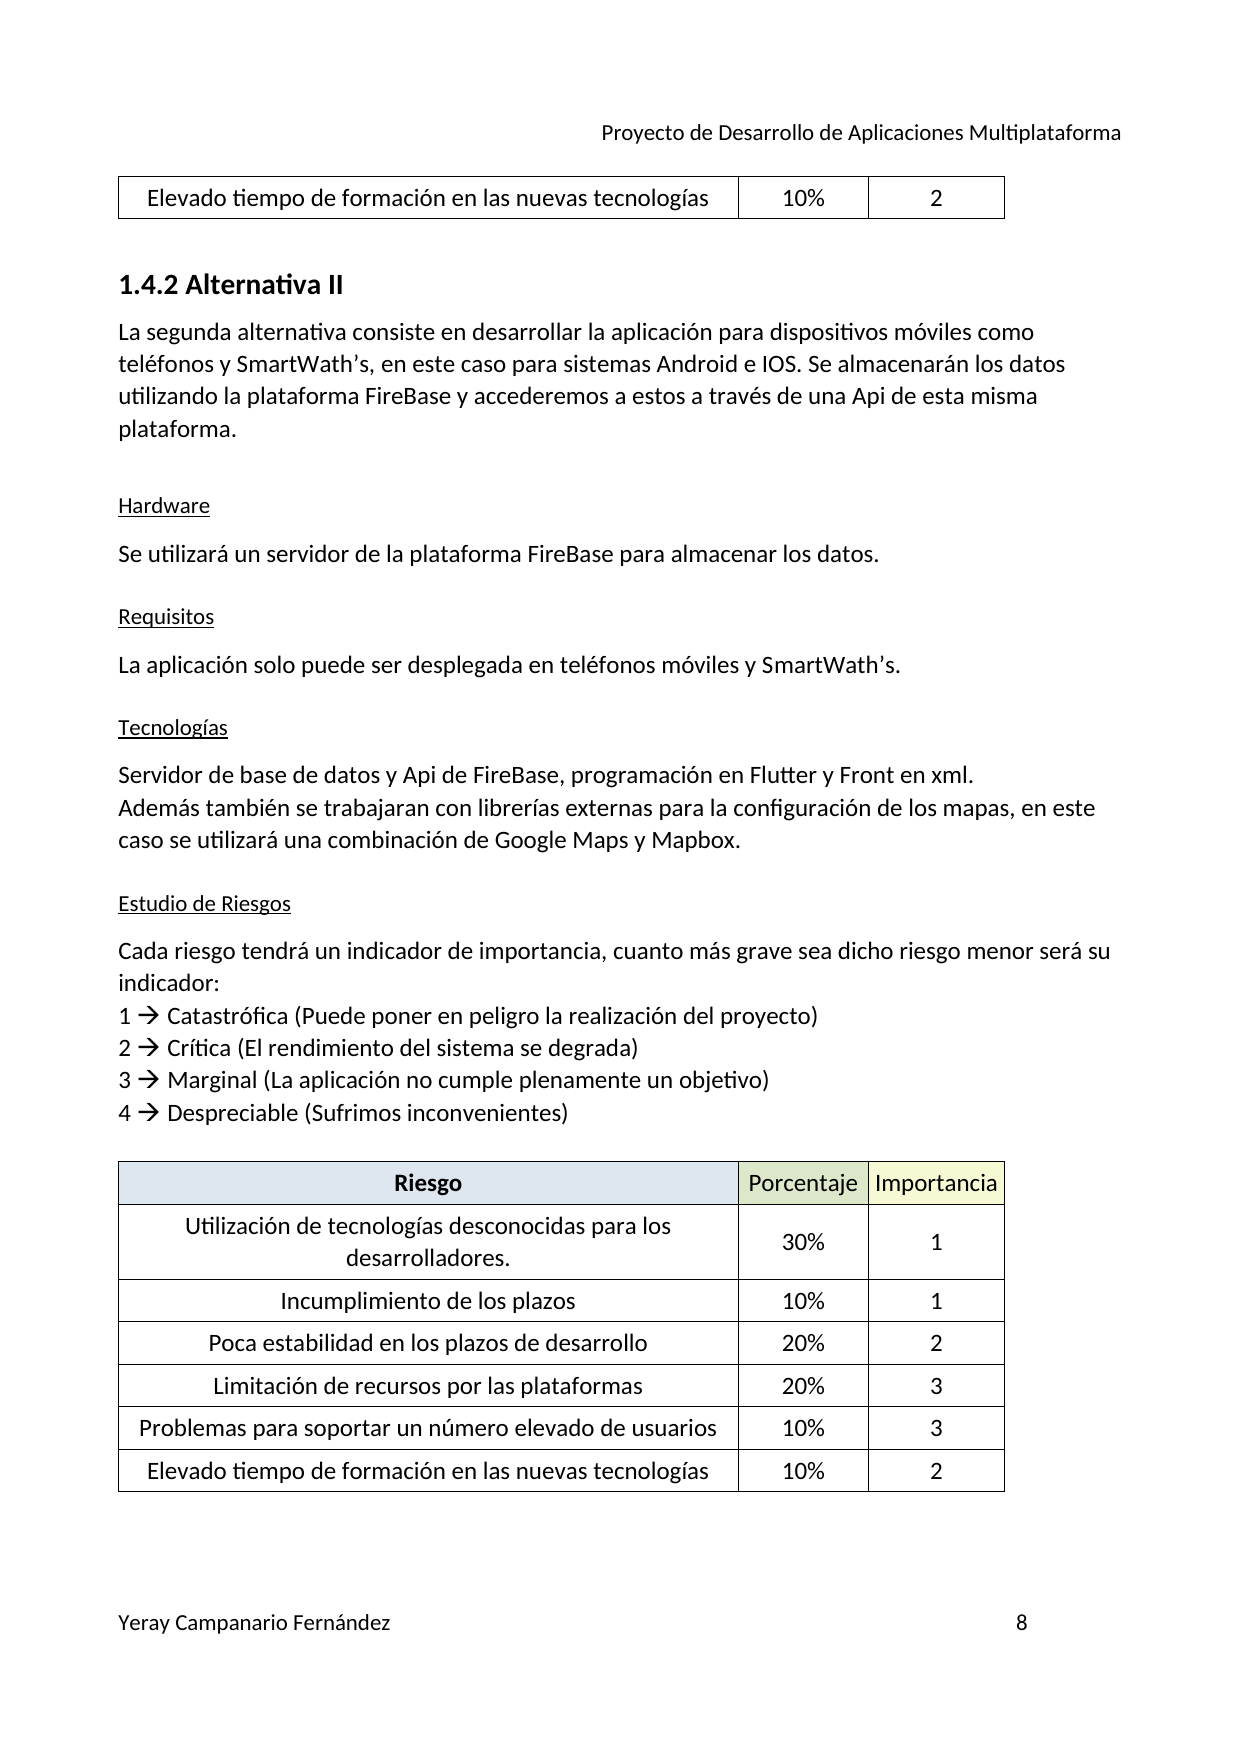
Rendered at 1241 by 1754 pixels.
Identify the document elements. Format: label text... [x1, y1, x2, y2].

text Estudio de Riesgos [118, 889, 1122, 917]
table_cell 3 [869, 1407, 1004, 1448]
text 1  Catastrófica (Puede poner en peligro la realización del proyecto) [118, 1000, 1122, 1030]
table_header Riesgo [119, 1162, 738, 1204]
text 4  Despreciable (Sufrimos inconvenientes) [118, 1097, 1122, 1127]
table_cell 10% [739, 1407, 868, 1448]
text La segunda alternativa consiste en desarrollar la aplicación para dispositivos móviles como teléfonos y SmartWath’s, en este caso para sistemas Android e IOS. Se almacenarán los datos utilizando la plataforma FireBase y accederemos a estos a través de una Api de esta misma plataforma. [118, 316, 1122, 443]
table_cell 1 [869, 1205, 1004, 1278]
table_cell Poca estabilidad en los plazos de desarrollo [119, 1322, 738, 1363]
table_header Porcentaje [739, 1162, 868, 1204]
table_cell 10% [739, 177, 868, 218]
table_cell Elevado tiempo de formación en las nuevas tecnologías [119, 1450, 738, 1491]
table_cell 2 [869, 1322, 1004, 1363]
text Tecnologías [118, 713, 1122, 741]
table_cell Problemas para soportar un número elevado de usuarios [119, 1407, 738, 1448]
table_header Importancia [869, 1162, 1004, 1204]
table_cell 20% [739, 1322, 868, 1363]
text 3  Marginal (La aplicación no cumple plenamente un objetivo) [118, 1064, 1122, 1095]
text Requisitos [118, 602, 1122, 630]
text Hardware [118, 491, 1122, 519]
table_cell Incumplimiento de los plazos [119, 1280, 738, 1321]
table_cell Elevado tiempo de formación en las nuevas tecnologías [119, 177, 738, 218]
table_cell 10% [739, 1450, 868, 1491]
text Cada riesgo tendrá un indicador de importancia, cuanto más grave sea dicho riesgo menor será su indicador: [118, 935, 1122, 998]
table_cell Limitación de recursos por las plataformas [119, 1365, 738, 1406]
table_cell 1 [869, 1280, 1004, 1321]
table_cell 20% [739, 1365, 868, 1406]
subtitle 1.4.2 Alternativa II [118, 266, 1122, 301]
table_cell 2 [869, 1450, 1004, 1491]
table_cell 30% [739, 1205, 868, 1278]
text Servidor de base de datos y Api de FireBase, programación en Flutter y Front en xml. [118, 760, 1122, 790]
text Se utilizará un servidor de la plataforma FireBase para almacenar los datos. [118, 538, 1122, 568]
table_cell 3 [869, 1365, 1004, 1406]
table_cell Utilización de tecnologías desconocidas para los desarrolladores. [119, 1205, 738, 1278]
table_cell 10% [739, 1280, 868, 1321]
text Además también se trabajaran con librerías externas para la configuración de los mapas, en este caso se utilizará una combinación de Google Maps y Mapbox. [118, 792, 1122, 855]
text 2  Crítica (El rendimiento del sistema se degrada) [118, 1032, 1122, 1063]
table_cell 2 [869, 177, 1004, 218]
text La aplicación solo puede ser desplegada en teléfonos móviles y SmartWath’s. [118, 649, 1122, 679]
